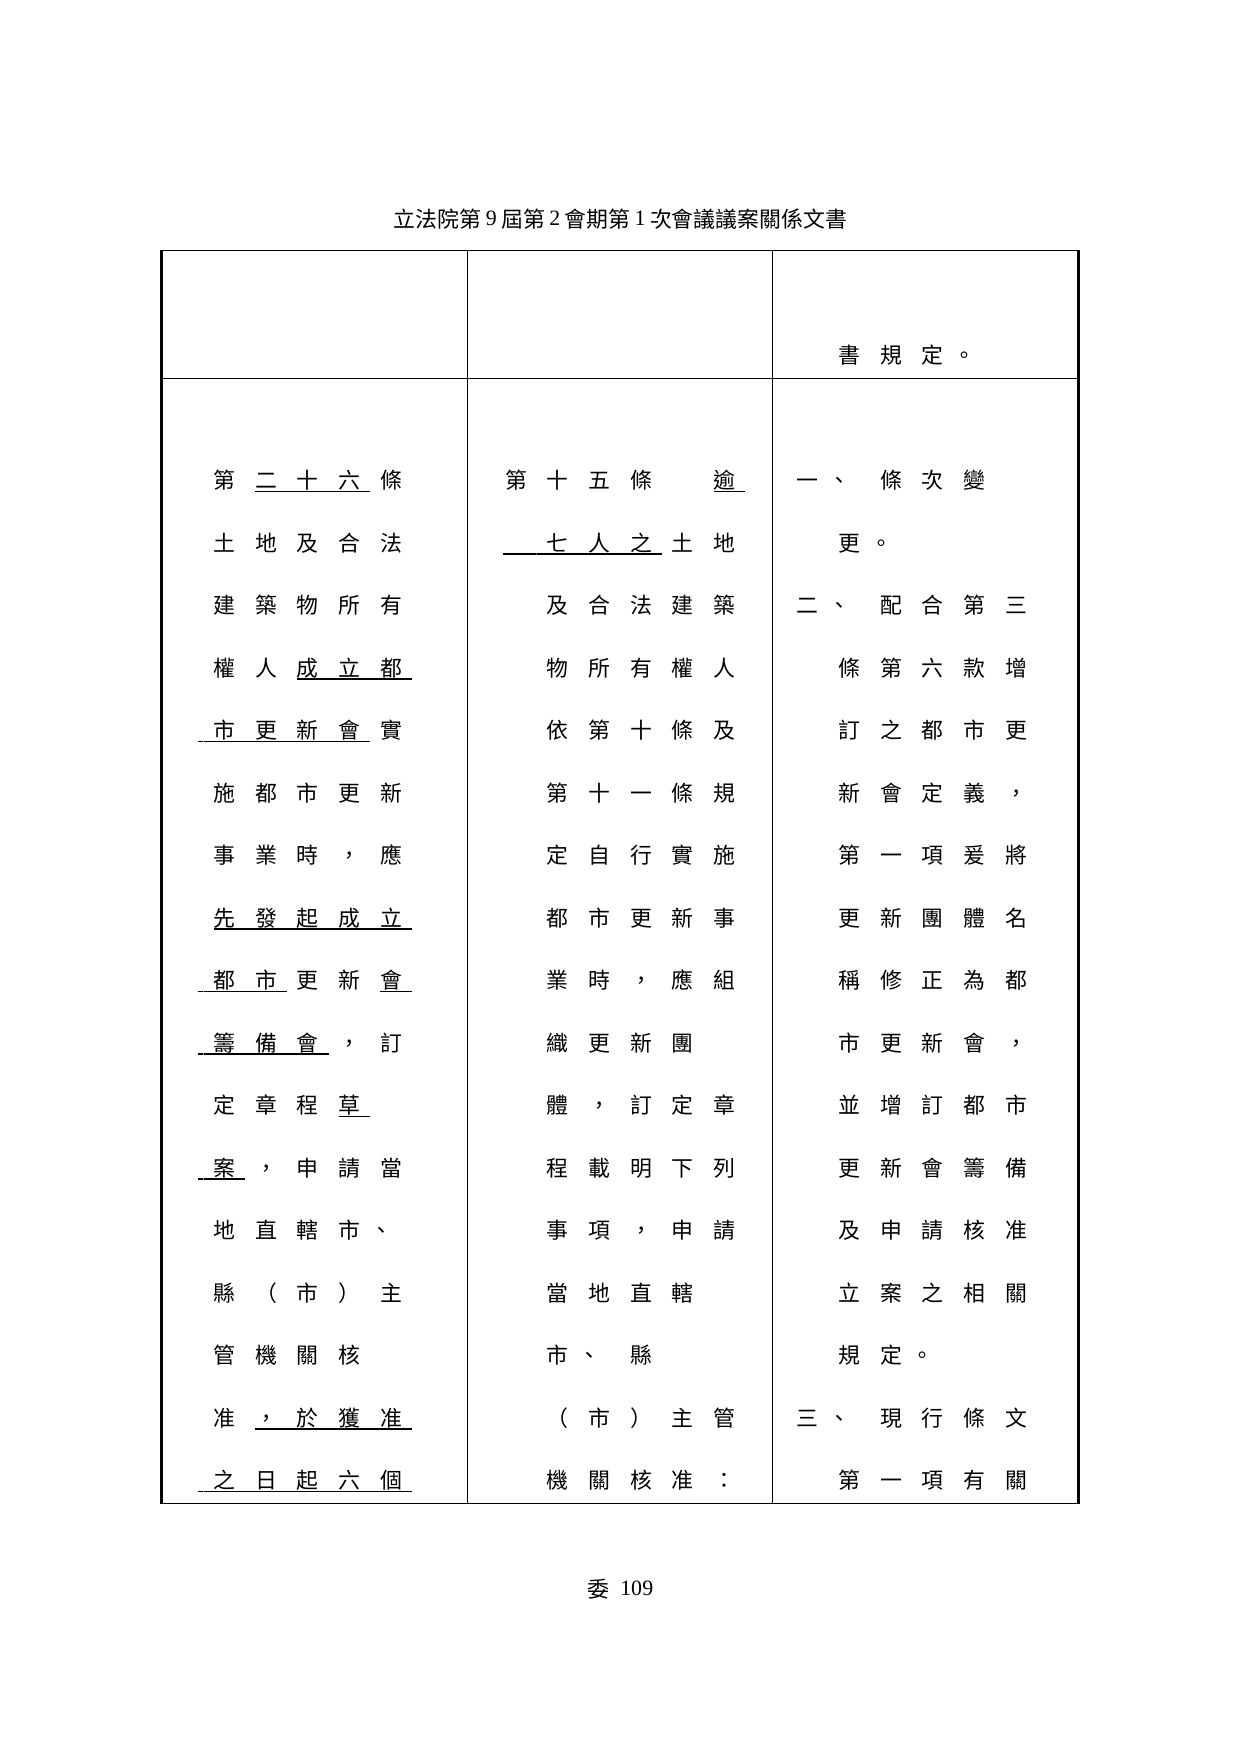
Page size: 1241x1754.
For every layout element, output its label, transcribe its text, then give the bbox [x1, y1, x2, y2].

table_cell 第十五條 逾七人之土地及合法建築物所有權人依第十條及第十一條規定自行實施都市更新事業時，應組織更新團體，訂定章程載明下列事項，申請當地直轄市、縣（市）主管機關核准： [468, 379, 772, 1503]
table_cell 一、條次變更。 二、配合第三條第六款增訂之都市更新會定義，第一項爰將更新團體名稱修正為都市更新會，並增訂都市更新會籌備及申請核准立案之相關規定。 三、現行條文第一項有關 [773, 379, 1077, 1503]
table_cell [468, 251, 772, 378]
table_cell 書規定。 [773, 251, 1077, 378]
table_cell 第二十六條 土地及合法建築物所有權人成立都市更新會實施都市更新事業時，應先發起成立都市更新會籌備會，訂定章程草案，申請當地直轄市、縣（市）主管機關核准，於獲准之日起六個 [163, 379, 467, 1503]
table_cell [163, 251, 467, 378]
